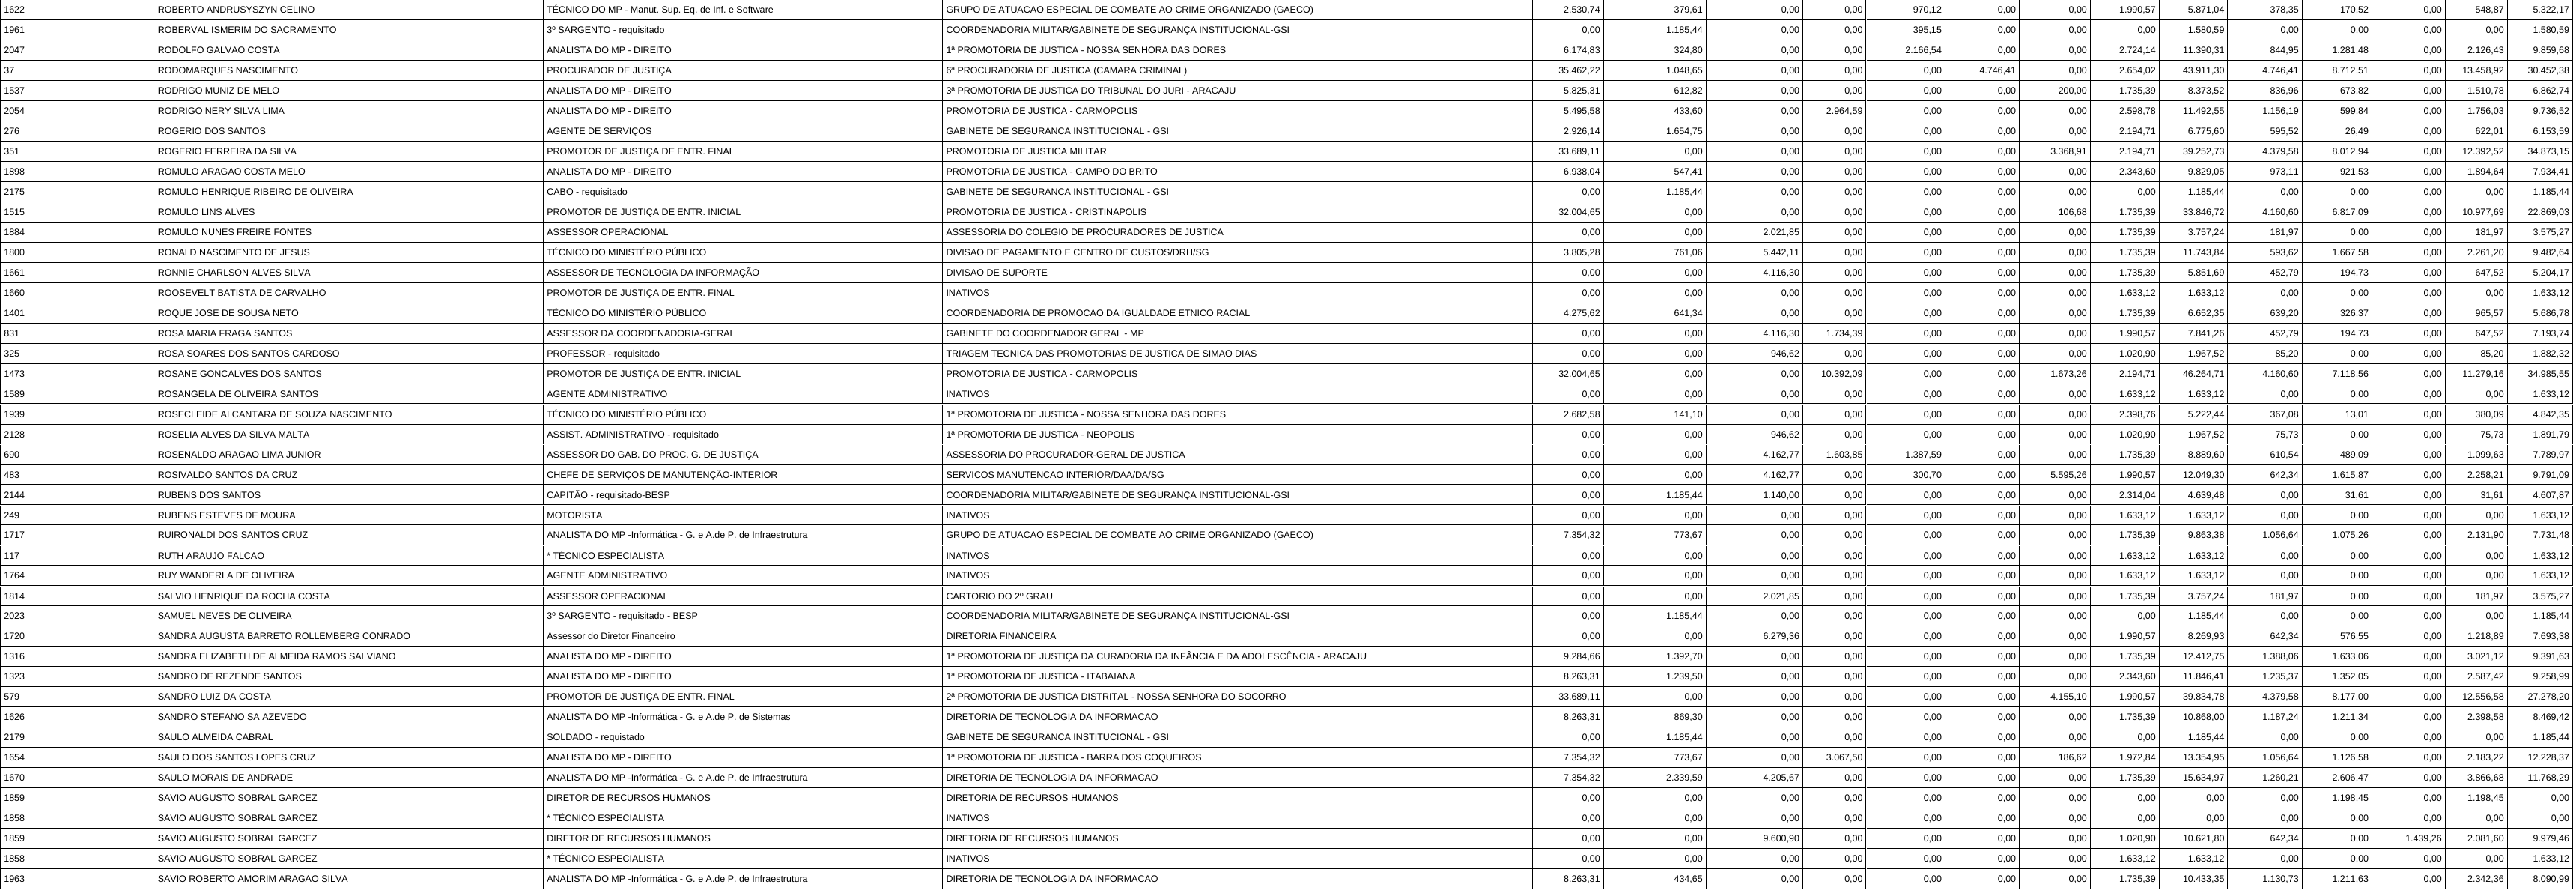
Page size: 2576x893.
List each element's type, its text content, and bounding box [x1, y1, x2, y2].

table_cell 32.004,65 [1533, 202, 1603, 222]
table_cell 9.859,68 [2508, 40, 2572, 60]
table_cell 0,00 [2372, 647, 2445, 666]
table_cell 0,00 [2303, 344, 2372, 363]
table_cell 0,00 [2020, 587, 2090, 605]
table_cell 0,00 [1533, 727, 1603, 747]
table_cell 2.339,59 [1604, 768, 1706, 787]
table_cell 0,00 [1867, 384, 1945, 403]
table_cell 0,00 [1533, 425, 1603, 444]
table_cell 35.462,22 [1533, 61, 1603, 80]
table_cell 9.791,09 [2508, 465, 2572, 484]
table_cell 579 [1, 687, 154, 706]
table_cell 0,00 [2228, 384, 2302, 403]
table_cell 0,00 [2372, 687, 2445, 706]
table_cell 0,00 [1945, 808, 2019, 828]
table_header 1.990,57 [2091, 0, 2159, 19]
table_header 548,87 [2446, 0, 2507, 19]
table_cell 0,00 [1533, 546, 1603, 565]
table_cell 0,00 [2020, 405, 2090, 424]
table_cell 37 [1, 61, 154, 80]
table_cell 1.392,70 [1604, 647, 1706, 666]
table_cell 0,00 [1604, 344, 1706, 363]
table_cell 0,00 [1945, 81, 2019, 100]
table_cell 647,52 [2446, 263, 2507, 282]
table_cell 2179 [1, 727, 154, 747]
table_cell 0,00 [2372, 525, 2445, 545]
table_cell 0,00 [1867, 849, 1945, 868]
table_cell CHEFE DE SERVIÇOS DE MANUTENÇÃO-INTERIOR [544, 465, 942, 484]
table_cell 0,00 [1533, 344, 1603, 363]
table_cell 1.735,39 [2091, 587, 2159, 605]
table_cell DIRETORIA FINANCEIRA [943, 626, 1532, 646]
table_cell ANALISTA DO MP - DIREITO [544, 40, 942, 60]
table_cell 5.825,31 [1533, 81, 1603, 100]
table_cell COORDENADORIA DE PROMOCAO DA IGUALDADE ETNICO RACIAL [943, 303, 1532, 323]
table_cell 0,00 [2508, 808, 2572, 828]
table_cell 0,00 [1604, 506, 1706, 524]
table_cell 2128 [1, 425, 154, 444]
table_cell 647,52 [2446, 324, 2507, 343]
table_cell 0,00 [1707, 364, 1802, 384]
table_cell 0,00 [2020, 303, 2090, 323]
table_cell RODRIGO MUNIZ DE MELO [154, 81, 543, 100]
table_cell 0,00 [1945, 647, 2019, 666]
table_cell 1.198,45 [2446, 788, 2507, 808]
table_cell 1.633,12 [2091, 283, 2159, 303]
table_cell 0,00 [1867, 829, 1945, 848]
table_cell 1.735,39 [2091, 525, 2159, 545]
table_cell 0,00 [1533, 485, 1603, 504]
table_cell SERVICOS MANUTENCAO INTERIOR/DAA/DA/SG [943, 465, 1532, 484]
table_cell 1.882,32 [2508, 344, 2572, 363]
table_cell 0,00 [2372, 405, 2445, 424]
table_cell 0,00 [1867, 162, 1945, 181]
table_cell 673,82 [2303, 81, 2372, 100]
table_cell 1.056,64 [2228, 748, 2302, 767]
table_cell INATIVOS [943, 506, 1532, 524]
table_cell 1.260,21 [2228, 768, 2302, 787]
table_cell 0,00 [1867, 707, 1945, 727]
table_cell 1ª PROMOTORIA DE JUSTICA - NOSSA SENHORA DAS DORES [943, 40, 1532, 60]
table_cell 1.239,50 [1604, 667, 1706, 686]
table_cell 0,00 [2372, 425, 2445, 444]
table_cell 0,00 [2020, 647, 2090, 666]
table_cell 3.757,24 [2160, 223, 2227, 242]
table_cell 39.834,78 [2160, 687, 2227, 706]
table_cell 5.595,26 [2020, 465, 2090, 484]
table_cell ANALISTA DO MP -Informática - G. e A.de P. de Sistemas [544, 707, 942, 727]
table_cell 0,00 [1945, 445, 2019, 464]
table_cell 0,00 [2372, 465, 2445, 484]
table_cell DIRETOR DE RECURSOS HUMANOS [544, 788, 942, 808]
table_cell 0,00 [2020, 667, 2090, 686]
table_cell 0,00 [1945, 142, 2019, 161]
table_cell 0,00 [1707, 506, 1802, 524]
table_cell 0,00 [2508, 788, 2572, 808]
table_cell 2023 [1, 606, 154, 626]
table_cell 0,00 [2228, 727, 2302, 747]
table_cell 0,00 [1803, 566, 1865, 585]
table_cell 642,34 [2228, 465, 2302, 484]
table_cell 1.156,19 [2228, 101, 2302, 121]
table_cell 921,53 [2303, 162, 2372, 181]
table_cell 1.633,12 [2160, 546, 2227, 565]
table_cell 0,00 [2372, 121, 2445, 141]
table_cell 8.889,60 [2160, 445, 2227, 464]
table_cell 0,00 [2372, 546, 2445, 565]
table_cell 9.863,38 [2160, 525, 2227, 545]
table_cell 0,00 [1604, 364, 1706, 384]
table_cell 0,00 [1945, 525, 2019, 545]
table_cell 0,00 [2303, 606, 2372, 626]
table_cell 1963 [1, 869, 154, 889]
table_cell 1.048,65 [1604, 61, 1706, 80]
table_cell 0,00 [1945, 546, 2019, 565]
table_cell 0,00 [2020, 808, 2090, 828]
table_cell 9.391,63 [2508, 647, 2572, 666]
table_cell 0,00 [1803, 182, 1865, 202]
table_cell 0,00 [1604, 263, 1706, 282]
table_cell 965,57 [2446, 303, 2507, 323]
table_cell 0,00 [1867, 606, 1945, 626]
table_cell 1.185,44 [2160, 606, 2227, 626]
table_cell 1.185,44 [2508, 727, 2572, 747]
table_cell * TÉCNICO ESPECIALISTA [544, 808, 942, 828]
table_cell 489,09 [2303, 445, 2372, 464]
table_cell 9.736,52 [2508, 101, 2572, 121]
table_cell 0,00 [1707, 81, 1802, 100]
table_cell 0,00 [2020, 829, 2090, 848]
table_cell 2047 [1, 40, 154, 60]
table_cell 0,00 [1945, 768, 2019, 787]
table_cell 1.185,44 [2160, 727, 2227, 747]
table_cell 0,00 [2020, 626, 2090, 646]
table_cell 0,00 [2372, 364, 2445, 384]
table_cell 0,00 [1945, 40, 2019, 60]
table_header 0,00 [1803, 0, 1865, 19]
table_cell 1.510,78 [2446, 81, 2507, 100]
table_cell 1.198,45 [2303, 788, 2372, 808]
table_cell 0,00 [2372, 324, 2445, 343]
table_cell 0,00 [1803, 465, 1865, 484]
table_cell 2.964,59 [1803, 101, 1865, 121]
table_cell ANALISTA DO MP - DIREITO [544, 81, 942, 100]
table_cell 0,00 [2091, 182, 2159, 202]
table_cell 0,00 [1945, 162, 2019, 181]
table_cell 1.603,85 [1803, 445, 1865, 464]
table_cell 844,95 [2228, 40, 2302, 60]
table_cell 34.873,15 [2508, 142, 2572, 161]
table_cell 0,00 [1803, 606, 1865, 626]
table_cell 3.575,27 [2508, 587, 2572, 605]
table_cell 0,00 [2020, 546, 2090, 565]
table_cell 1.099,63 [2446, 445, 2507, 464]
table_header 170,52 [2303, 0, 2372, 19]
table_cell 30.452,38 [2508, 61, 2572, 80]
table_cell SANDRO LUIZ DA COSTA [154, 687, 543, 706]
table_cell PROMOTOR DE JUSTIÇA DE ENTR. FINAL [544, 687, 942, 706]
table_cell 0,00 [1867, 121, 1945, 141]
table_cell 0,00 [1867, 647, 1945, 666]
table_cell 3.067,50 [1803, 748, 1865, 767]
table_cell 0,00 [2020, 121, 2090, 141]
table_cell 1.633,12 [2091, 546, 2159, 565]
table_cell 639,20 [2228, 303, 2302, 323]
table_cell AGENTE DE SERVIÇOS [544, 121, 942, 141]
table_cell 0,00 [2372, 223, 2445, 242]
table_cell 0,00 [2020, 707, 2090, 727]
table_cell 1.020,90 [2091, 425, 2159, 444]
table_cell 0,00 [2446, 849, 2507, 868]
table_cell 181,97 [2228, 587, 2302, 605]
table_cell 33.846,72 [2160, 202, 2227, 222]
table_cell 3.368,91 [2020, 142, 2090, 161]
table_cell 0,00 [1945, 829, 2019, 848]
table_cell CARTORIO DO 2º GRAU [943, 587, 1532, 605]
table_cell 0,00 [2372, 626, 2445, 646]
table_cell 0,00 [1707, 546, 1802, 565]
table_cell 0,00 [1533, 223, 1603, 242]
table_cell 2.343,60 [2091, 162, 2159, 181]
table_cell GABINETE DE SEGURANCA INSTITUCIONAL - GSI [943, 121, 1532, 141]
table_cell 0,00 [2303, 223, 2372, 242]
table_cell 10.977,69 [2446, 202, 2507, 222]
table_cell CABO - requisitado [544, 182, 942, 202]
table_cell 0,00 [1533, 506, 1603, 524]
table_cell 0,00 [2020, 101, 2090, 121]
table_cell 0,00 [2372, 445, 2445, 464]
table_cell 0,00 [2020, 606, 2090, 626]
table_cell 6.279,36 [1707, 626, 1802, 646]
table_cell 0,00 [1803, 869, 1865, 889]
table_cell 0,00 [2020, 324, 2090, 343]
table_cell 1.075,26 [2303, 525, 2372, 545]
table_cell INATIVOS [943, 283, 1532, 303]
table_cell 1.633,06 [2303, 647, 2372, 666]
table_cell 2.183,22 [2446, 748, 2507, 767]
table_cell 452,79 [2228, 324, 2302, 343]
table_cell 1.673,26 [2020, 364, 2090, 384]
table_cell 0,00 [2228, 566, 2302, 585]
table_cell ROMULO LINS ALVES [154, 202, 543, 222]
table_cell 0,00 [1604, 283, 1706, 303]
table_cell PROMOTORIA DE JUSTICA - CAMPO DO BRITO [943, 162, 1532, 181]
table_cell 0,00 [1945, 626, 2019, 646]
table_cell 4.275,62 [1533, 303, 1603, 323]
table_cell SAULO DOS SANTOS LOPES CRUZ [154, 748, 543, 767]
table_cell 0,00 [2228, 546, 2302, 565]
table_cell 0,00 [2372, 707, 2445, 727]
table_cell 3.805,28 [1533, 243, 1603, 262]
table_cell 15.634,97 [2160, 768, 2227, 787]
table_cell 1.185,44 [2160, 182, 2227, 202]
table_cell 325 [1, 344, 154, 363]
table_cell RUBENS DOS SANTOS [154, 485, 543, 504]
table_cell 5.442,11 [1707, 243, 1802, 262]
table_cell 0,00 [1945, 566, 2019, 585]
table_cell 1.735,39 [2091, 202, 2159, 222]
table_cell 0,00 [1945, 788, 2019, 808]
table_cell 2.194,71 [2091, 121, 2159, 141]
table_cell 2175 [1, 182, 154, 202]
table_cell 0,00 [1604, 788, 1706, 808]
table_cell 1ª PROMOTORIA DE JUSTICA - ITABAIANA [943, 667, 1532, 686]
table_cell 836,96 [2228, 81, 2302, 100]
table_cell 0,00 [2020, 445, 2090, 464]
table_cell ASSESSOR OPERACIONAL [544, 587, 942, 605]
table_cell ANALISTA DO MP -Informática - G. e A.de P. de Infraestrutura [544, 525, 942, 545]
table_cell 1.990,57 [2091, 687, 2159, 706]
table_cell 0,00 [1945, 606, 2019, 626]
table_cell 0,00 [1867, 405, 1945, 424]
table_cell 2144 [1, 485, 154, 504]
table_cell 12.392,52 [2446, 142, 2507, 161]
table_cell 773,67 [1604, 748, 1706, 767]
table_cell 6.174,83 [1533, 40, 1603, 60]
table_cell 0,00 [1867, 303, 1945, 323]
table_cell SAULO MORAIS DE ANDRADE [154, 768, 543, 787]
table_cell 2ª PROMOTORIA DE JUSTICA DISTRITAL - NOSSA SENHORA DO SOCORRO [943, 687, 1532, 706]
table_cell 0,00 [2091, 788, 2159, 808]
table_cell 1.735,39 [2091, 647, 2159, 666]
table_cell 200,00 [2020, 81, 2090, 100]
table_cell ROSIVALDO SANTOS DA CRUZ [154, 465, 543, 484]
table_cell 276 [1, 121, 154, 141]
table_cell 1.633,12 [2091, 849, 2159, 868]
table_cell 0,00 [1533, 849, 1603, 868]
table_header TÉCNICO DO MP - Manut. Sup. Eq. de Inf. e Software [544, 0, 942, 19]
table_cell 0,00 [1803, 61, 1865, 80]
table_cell 0,00 [1803, 626, 1865, 646]
table_cell 194,73 [2303, 263, 2372, 282]
table_cell 690 [1, 445, 154, 464]
table_header 970,12 [1867, 0, 1945, 19]
table_cell 761,06 [1604, 243, 1706, 262]
table_cell 0,00 [1945, 465, 2019, 484]
table_cell 1.387,59 [1867, 445, 1945, 464]
table_cell 0,00 [1533, 788, 1603, 808]
table_cell 6ª PROCURADORIA DE JUSTICA (CAMARA CRIMINAL) [943, 61, 1532, 80]
table_cell RUIRONALDI DOS SANTOS CRUZ [154, 525, 543, 545]
table_cell RODOMARQUES NASCIMENTO [154, 61, 543, 80]
table_cell 8.263,31 [1533, 667, 1603, 686]
table_cell 0,00 [2228, 788, 2302, 808]
table_cell TÉCNICO DO MINISTÉRIO PÚBLICO [544, 405, 942, 424]
table_cell 0,00 [2372, 667, 2445, 686]
table_cell 0,00 [2303, 849, 2372, 868]
table_cell 1537 [1, 81, 154, 100]
table_cell 0,00 [2020, 768, 2090, 787]
table_cell 642,34 [2228, 829, 2302, 848]
table_cell 642,34 [2228, 626, 2302, 646]
table_cell 7.731,48 [2508, 525, 2572, 545]
table_cell 8.090,99 [2508, 869, 2572, 889]
table_cell 1720 [1, 626, 154, 646]
table_cell 1858 [1, 808, 154, 828]
table_cell 1.185,44 [2508, 182, 2572, 202]
table_cell 0,00 [2020, 20, 2090, 40]
table_cell 1.990,57 [2091, 465, 2159, 484]
table_cell 0,00 [2372, 869, 2445, 889]
table_cell 0,00 [2446, 384, 2507, 403]
table_cell RONALD NASCIMENTO DE JESUS [154, 243, 543, 262]
table_cell 0,00 [1803, 687, 1865, 706]
table_cell ASSESSOR DO GAB. DO PROC. G. DE JUSTIÇA [544, 445, 942, 464]
table_cell 1.967,52 [2160, 425, 2227, 444]
table_cell AGENTE ADMINISTRATIVO [544, 384, 942, 403]
table_cell PROMOTOR DE JUSTIÇA DE ENTR. INICIAL [544, 364, 942, 384]
table_cell 0,00 [2372, 81, 2445, 100]
table_cell 5.222,44 [2160, 405, 2227, 424]
table_cell 11.743,84 [2160, 243, 2227, 262]
table_cell 1859 [1, 829, 154, 848]
table_cell 610,54 [2228, 445, 2302, 464]
table_cell 0,00 [1803, 20, 1865, 40]
table_cell TÉCNICO DO MINISTÉRIO PÚBLICO [544, 243, 942, 262]
table_cell DIVISAO DE SUPORTE [943, 263, 1532, 282]
table_cell 6.938,04 [1533, 162, 1603, 181]
table_cell 0,00 [2020, 162, 2090, 181]
table_cell 11.390,31 [2160, 40, 2227, 60]
table_cell SAMUEL NEVES DE OLIVEIRA [154, 606, 543, 626]
table_cell 0,00 [2020, 525, 2090, 545]
table_cell 1.281,48 [2303, 40, 2372, 60]
table_cell PROMOTOR DE JUSTIÇA DE ENTR. INICIAL [544, 202, 942, 222]
table_cell 0,00 [2228, 283, 2302, 303]
table_cell 0,00 [1867, 727, 1945, 747]
table_cell 351 [1, 142, 154, 161]
table_cell RODRIGO NERY SILVA LIMA [154, 101, 543, 121]
table_cell 13.458,92 [2446, 61, 2507, 80]
table_cell ASSIST. ADMINISTRATIVO - requisitado [544, 425, 942, 444]
table_cell 0,00 [1945, 202, 2019, 222]
table_cell 0,00 [1707, 303, 1802, 323]
table_cell SAVIO AUGUSTO SOBRAL GARCEZ [154, 849, 543, 868]
table_cell SAULO ALMEIDA CABRAL [154, 727, 543, 747]
table_cell 0,00 [1707, 727, 1802, 747]
table_header 378,35 [2228, 0, 2302, 19]
table_cell 1626 [1, 707, 154, 727]
table_cell 11.768,29 [2508, 768, 2572, 787]
table_cell 1.735,39 [2091, 445, 2159, 464]
table_cell 0,00 [1945, 303, 2019, 323]
table_cell SALVIO HENRIQUE DA ROCHA COSTA [154, 587, 543, 605]
table_cell 6.652,35 [2160, 303, 2227, 323]
table_cell 1764 [1, 566, 154, 585]
table_cell 0,00 [2303, 182, 2372, 202]
table_cell 1.633,12 [2160, 384, 2227, 403]
table_cell INATIVOS [943, 566, 1532, 585]
table_cell 0,00 [2020, 243, 2090, 262]
table_header 0,00 [2020, 0, 2090, 19]
table_cell 1.126,58 [2303, 748, 2372, 767]
table_cell 0,00 [1945, 506, 2019, 524]
table_cell 0,00 [1867, 263, 1945, 282]
table_cell AGENTE ADMINISTRATIVO [544, 566, 942, 585]
table_cell 0,00 [2020, 506, 2090, 524]
table_cell ANALISTA DO MP - DIREITO [544, 101, 942, 121]
table_cell 0,00 [1604, 626, 1706, 646]
table_cell 0,00 [1604, 808, 1706, 828]
table_cell 9.600,90 [1707, 829, 1802, 848]
table_cell 1.633,12 [2508, 849, 2572, 868]
table_cell * TÉCNICO ESPECIALISTA [544, 849, 942, 868]
table_cell 6.775,60 [2160, 121, 2227, 141]
table_cell 0,00 [1707, 788, 1802, 808]
table_cell 1.633,12 [2508, 546, 2572, 565]
table_cell 869,30 [1604, 707, 1706, 727]
table_cell 6.817,09 [2303, 202, 2372, 222]
table_cell 0,00 [1604, 324, 1706, 343]
table_cell * TÉCNICO ESPECIALISTA [544, 546, 942, 565]
table_cell 0,00 [1604, 687, 1706, 706]
table_cell 0,00 [2228, 506, 2302, 524]
table_cell 1.352,05 [2303, 667, 2372, 686]
table_cell 547,41 [1604, 162, 1706, 181]
table_cell 0,00 [1803, 243, 1865, 262]
table_cell 0,00 [1803, 344, 1865, 363]
table_cell 0,00 [2020, 869, 2090, 889]
table_cell 10.621,80 [2160, 829, 2227, 848]
table_cell ROSELIA ALVES DA SILVA MALTA [154, 425, 543, 444]
table_cell 622,01 [2446, 121, 2507, 141]
table_cell 0,00 [1867, 506, 1945, 524]
table_cell 0,00 [1707, 687, 1802, 706]
table_cell 1.735,39 [2091, 223, 2159, 242]
table_cell 7.354,32 [1533, 748, 1603, 767]
table_cell 0,00 [1533, 324, 1603, 343]
table_cell 3.575,27 [2508, 223, 2572, 242]
table_cell 0,00 [2372, 263, 2445, 282]
table_cell 1.967,52 [2160, 344, 2227, 363]
table_cell 0,00 [2446, 182, 2507, 202]
table_cell 0,00 [1604, 566, 1706, 585]
table_cell 0,00 [1533, 465, 1603, 484]
table_cell 0,00 [2303, 283, 2372, 303]
table_cell 0,00 [1803, 425, 1865, 444]
table_cell 0,00 [1803, 707, 1865, 727]
table_cell SAVIO ROBERTO AMORIM ARAGAO SILVA [154, 869, 543, 889]
table_cell 0,00 [1945, 223, 2019, 242]
table_cell 0,00 [2228, 606, 2302, 626]
table_cell 599,84 [2303, 101, 2372, 121]
table_cell 1.235,37 [2228, 667, 2302, 686]
table_cell 106,68 [2020, 202, 2090, 222]
table_cell 2.342,36 [2446, 869, 2507, 889]
table_cell 75,73 [2446, 425, 2507, 444]
table_cell 0,00 [1707, 606, 1802, 626]
table_cell 0,00 [1533, 384, 1603, 403]
table_cell 8.177,00 [2303, 687, 2372, 706]
table_cell 2.654,02 [2091, 61, 2159, 80]
table_cell ANALISTA DO MP - DIREITO [544, 748, 942, 767]
table_cell 0,00 [1533, 263, 1603, 282]
table_cell 11.492,55 [2160, 101, 2227, 121]
table_cell PROFESSOR - requisitado [544, 344, 942, 363]
table_cell 0,00 [1604, 384, 1706, 403]
table_cell 31,61 [2446, 485, 2507, 504]
table_cell SANDRO STEFANO SA AZEVEDO [154, 707, 543, 727]
table_cell 1.388,06 [2228, 647, 2302, 666]
table_cell 0,00 [1707, 849, 1802, 868]
table_cell 1.633,12 [2091, 566, 2159, 585]
table_cell ANALISTA DO MP -Informática - G. e A.de P. de Infraestrutura [544, 869, 942, 889]
table_cell PROMOTORIA DE JUSTICA MILITAR [943, 142, 1532, 161]
table_cell 0,00 [2020, 384, 2090, 403]
table_cell 186,62 [2020, 748, 2090, 767]
table_cell 1.990,57 [2091, 626, 2159, 646]
table_cell 4.639,48 [2160, 485, 2227, 504]
table_cell 0,00 [1604, 829, 1706, 848]
table_cell 8.269,93 [2160, 626, 2227, 646]
table_cell 0,00 [2020, 485, 2090, 504]
table_cell 0,00 [1867, 808, 1945, 828]
table_cell 0,00 [1867, 283, 1945, 303]
table_cell 0,00 [2372, 768, 2445, 787]
table_cell SANDRA AUGUSTA BARRETO ROLLEMBERG CONRADO [154, 626, 543, 646]
table_cell 181,97 [2446, 223, 2507, 242]
table_header 0,00 [2372, 0, 2445, 19]
table_header GRUPO DE ATUACAO ESPECIAL DE COMBATE AO CRIME ORGANIZADO (GAECO) [943, 0, 1532, 19]
table_cell 9.284,66 [1533, 647, 1603, 666]
table_cell 0,00 [1604, 849, 1706, 868]
table_cell SAVIO AUGUSTO SOBRAL GARCEZ [154, 808, 543, 828]
table_cell 483 [1, 465, 154, 484]
table_cell 0,00 [2228, 849, 2302, 868]
table_cell 0,00 [2372, 303, 2445, 323]
table_cell 0,00 [2020, 727, 2090, 747]
table_cell 0,00 [1604, 546, 1706, 565]
table_cell INATIVOS [943, 849, 1532, 868]
table_cell 0,00 [1604, 445, 1706, 464]
table_cell 1.187,24 [2228, 707, 2302, 727]
table_cell 1.735,39 [2091, 768, 2159, 787]
table_cell RUBENS ESTEVES DE MOURA [154, 506, 543, 524]
table_cell 2.682,58 [1533, 405, 1603, 424]
table_cell 7.789,97 [2508, 445, 2572, 464]
table_cell 0,00 [1707, 162, 1802, 181]
table_cell 0,00 [2372, 606, 2445, 626]
table_cell 0,00 [1803, 283, 1865, 303]
table_cell 4.607,87 [2508, 485, 2572, 504]
table_cell 0,00 [1867, 748, 1945, 767]
table_cell 0,00 [1945, 727, 2019, 747]
table_cell 0,00 [1533, 566, 1603, 585]
table_cell 0,00 [1707, 748, 1802, 767]
table_cell 0,00 [2303, 20, 2372, 40]
table_cell ASSESSORIA DO PROCURADOR-GERAL DE JUSTICA [943, 445, 1532, 464]
table_cell ROSA MARIA FRAGA SANTOS [154, 324, 543, 343]
table_cell 0,00 [2446, 506, 2507, 524]
table_cell 0,00 [1945, 324, 2019, 343]
table_cell 0,00 [1707, 20, 1802, 40]
table_cell 1.211,63 [2303, 869, 2372, 889]
table_cell 1.891,79 [2508, 425, 2572, 444]
table_header ROBERTO ANDRUSYSZYN CELINO [154, 0, 543, 19]
table_cell 4.379,58 [2228, 142, 2302, 161]
table_cell INATIVOS [943, 546, 1532, 565]
table_cell 2.587,42 [2446, 667, 2507, 686]
table_cell PROMOTORIA DE JUSTICA - CRISTINAPOLIS [943, 202, 1532, 222]
table_cell 5.686,78 [2508, 303, 2572, 323]
table_cell ROSANE GONCALVES DOS SANTOS [154, 364, 543, 384]
table_cell 0,00 [2372, 162, 2445, 181]
table_cell 1.633,12 [2508, 506, 2572, 524]
table_cell 27.278,20 [2508, 687, 2572, 706]
table_cell 0,00 [2446, 283, 2507, 303]
table_cell 1.218,89 [2446, 626, 2507, 646]
table_cell 9.979,46 [2508, 829, 2572, 848]
table_cell 1.735,39 [2091, 869, 2159, 889]
table_cell 0,00 [1803, 303, 1865, 323]
table_cell SAVIO AUGUSTO SOBRAL GARCEZ [154, 788, 543, 808]
table_cell 0,00 [2372, 40, 2445, 60]
table_cell 0,00 [1945, 101, 2019, 121]
table_cell 0,00 [1867, 142, 1945, 161]
table_cell 181,97 [2228, 223, 2302, 242]
table_cell 4.746,41 [1945, 61, 2019, 80]
table_cell 0,00 [2303, 425, 2372, 444]
table_cell 117 [1, 546, 154, 565]
table_cell 0,00 [2372, 506, 2445, 524]
table_cell 1859 [1, 788, 154, 808]
table_cell 2.398,76 [2091, 405, 2159, 424]
table_cell 0,00 [1867, 485, 1945, 504]
table_cell 1.185,44 [1604, 182, 1706, 202]
table_cell 0,00 [1803, 829, 1865, 848]
table_cell 2.021,85 [1707, 223, 1802, 242]
table_cell 0,00 [1533, 606, 1603, 626]
table_cell 0,00 [1867, 525, 1945, 545]
table_cell 0,00 [2372, 748, 2445, 767]
table_cell 1.615,87 [2303, 465, 2372, 484]
table_cell 0,00 [2020, 566, 2090, 585]
table_header 5.322,17 [2508, 0, 2572, 19]
table_cell 2.126,43 [2446, 40, 2507, 60]
table_cell 0,00 [1707, 667, 1802, 686]
table_cell 0,00 [2020, 344, 2090, 363]
table_cell 1.633,12 [2508, 283, 2572, 303]
table_cell 0,00 [1707, 405, 1802, 424]
table_cell 0,00 [1707, 40, 1802, 60]
table_cell MOTORISTA [544, 506, 942, 524]
table_cell 1898 [1, 162, 154, 181]
table_cell 2.131,90 [2446, 525, 2507, 545]
table_cell 0,00 [1604, 587, 1706, 605]
table_cell 0,00 [1803, 506, 1865, 524]
table_cell 4.116,30 [1707, 324, 1802, 343]
table_cell 0,00 [2372, 182, 2445, 202]
table_cell 0,00 [2372, 849, 2445, 868]
table_cell 22.869,03 [2508, 202, 2572, 222]
table_cell ROSENALDO ARAGAO LIMA JUNIOR [154, 445, 543, 464]
table_cell 641,34 [1604, 303, 1706, 323]
table_cell 326,37 [2303, 303, 2372, 323]
table_cell 1.735,39 [2091, 243, 2159, 262]
table_cell 26,49 [2303, 121, 2372, 141]
table_cell DIRETORIA DE TECNOLOGIA DA INFORMACAO [943, 768, 1532, 787]
table_cell 1.633,12 [2160, 506, 2227, 524]
table_cell 2.258,21 [2446, 465, 2507, 484]
table_cell 1884 [1, 223, 154, 242]
table_cell 0,00 [1707, 566, 1802, 585]
table_cell 0,00 [1803, 162, 1865, 181]
table_cell 0,00 [1867, 566, 1945, 585]
table_cell 0,00 [1604, 142, 1706, 161]
table_cell 43.911,30 [2160, 61, 2227, 80]
table_cell 0,00 [1867, 667, 1945, 686]
table_cell ROSANGELA DE OLIVEIRA SANTOS [154, 384, 543, 403]
table_header 2.530,74 [1533, 0, 1603, 19]
table_cell 0,00 [1867, 869, 1945, 889]
table_cell 1.735,39 [2091, 707, 2159, 727]
table_cell DIRETORIA DE RECURSOS HUMANOS [943, 829, 1532, 848]
table_cell 0,00 [2372, 566, 2445, 585]
table_cell 0,00 [1867, 243, 1945, 262]
table_cell ROOSEVELT BATISTA DE CARVALHO [154, 283, 543, 303]
table_cell 0,00 [1803, 223, 1865, 242]
table_cell 1ª PROMOTORIA DE JUSTICA - NEOPOLIS [943, 425, 1532, 444]
table_cell 0,00 [1945, 405, 2019, 424]
table_cell 1961 [1, 20, 154, 40]
table_cell 1654 [1, 748, 154, 767]
table_cell 0,00 [1867, 425, 1945, 444]
table_cell 1323 [1, 667, 154, 686]
table_cell 1.056,64 [2228, 525, 2302, 545]
table_cell 0,00 [1803, 81, 1865, 100]
table_cell 85,20 [2446, 344, 2507, 363]
table_cell 10.392,09 [1803, 364, 1865, 384]
table_cell 39.252,73 [2160, 142, 2227, 161]
table_cell 0,00 [2303, 384, 2372, 403]
table_cell 0,00 [1533, 626, 1603, 646]
table_cell INATIVOS [943, 384, 1532, 403]
table_cell ROSA SOARES DOS SANTOS CARDOSO [154, 344, 543, 363]
table_cell 0,00 [2228, 20, 2302, 40]
table_cell 194,73 [2303, 324, 2372, 343]
table_cell 0,00 [1945, 707, 2019, 727]
table_cell 1.990,57 [2091, 324, 2159, 343]
table_cell 1.735,39 [2091, 263, 2159, 282]
table_cell 1.972,84 [2091, 748, 2159, 767]
table_cell 773,67 [1604, 525, 1706, 545]
table_cell ROMULO ARAGAO COSTA MELO [154, 162, 543, 181]
table_cell 2.081,60 [2446, 829, 2507, 848]
table_cell 0,00 [1707, 525, 1802, 545]
table_cell 10.433,35 [2160, 869, 2227, 889]
table_cell PROCURADOR DE JUSTIÇA [544, 61, 942, 80]
table_cell 0,00 [1803, 667, 1865, 686]
table_cell GABINETE DE SEGURANCA INSTITUCIONAL - GSI [943, 182, 1532, 202]
table_cell 1939 [1, 405, 154, 424]
table_cell 0,00 [2372, 243, 2445, 262]
table_cell 11.279,16 [2446, 364, 2507, 384]
table_cell 2.194,71 [2091, 142, 2159, 161]
table_cell 3.866,68 [2446, 768, 2507, 787]
table_cell 0,00 [2303, 506, 2372, 524]
table_cell 4.155,10 [2020, 687, 2090, 706]
table_cell 249 [1, 506, 154, 524]
table_cell 0,00 [2020, 263, 2090, 282]
table_cell 0,00 [2372, 20, 2445, 40]
table_cell 0,00 [1945, 243, 2019, 262]
table_cell 13,01 [2303, 405, 2372, 424]
table_cell 0,00 [1707, 142, 1802, 161]
table_cell 75,73 [2228, 425, 2302, 444]
table_cell 395,15 [1867, 20, 1945, 40]
table_cell 1473 [1, 364, 154, 384]
table_cell 433,60 [1604, 101, 1706, 121]
table_cell 0,00 [1945, 485, 2019, 504]
table_cell 0,00 [2372, 344, 2445, 363]
table_cell 3º SARGENTO - requisitado - BESP [544, 606, 942, 626]
table_cell 0,00 [1533, 182, 1603, 202]
table_cell 0,00 [1707, 283, 1802, 303]
table_cell 0,00 [2446, 606, 2507, 626]
table_cell TRIAGEM TECNICA DAS PROMOTORIAS DE JUSTICA DE SIMAO DIAS [943, 344, 1532, 363]
table_header 1622 [1, 0, 154, 19]
table_cell 1ª PROMOTORIA DE JUSTICA - BARRA DOS COQUEIROS [943, 748, 1532, 767]
table_cell 0,00 [1604, 223, 1706, 242]
table_header 0,00 [1945, 0, 2019, 19]
table_cell 0,00 [1604, 202, 1706, 222]
table_cell 4.162,77 [1707, 465, 1802, 484]
table_cell 4.379,58 [2228, 687, 2302, 706]
table_cell 0,00 [1803, 142, 1865, 161]
table_cell 2.926,14 [1533, 121, 1603, 141]
table_cell 0,00 [2020, 40, 2090, 60]
table_cell 0,00 [2091, 20, 2159, 40]
table_cell DIRETOR DE RECURSOS HUMANOS [544, 829, 942, 848]
table_cell 11.846,41 [2160, 667, 2227, 686]
table_cell 0,00 [2091, 808, 2159, 828]
table_cell 0,00 [2372, 283, 2445, 303]
table_cell 0,00 [1533, 829, 1603, 848]
table_cell GABINETE DO COORDENADOR GERAL - MP [943, 324, 1532, 343]
table_cell 1.439,26 [2372, 829, 2445, 848]
table_cell 10.868,00 [2160, 707, 2227, 727]
table_cell 12.228,37 [2508, 748, 2572, 767]
table_cell ROMULO HENRIQUE RIBEIRO DE OLIVEIRA [154, 182, 543, 202]
table_cell DIVISAO DE PAGAMENTO E CENTRO DE CUSTOS/DRH/SG [943, 243, 1532, 262]
table_cell 1ª PROMOTORIA DE JUSTIÇA DA CURADORIA DA INFÂNCIA E DA ADOLESCÊNCIA - ARACAJU [943, 647, 1532, 666]
table_cell 0,00 [1945, 687, 2019, 706]
table_cell 8.263,31 [1533, 869, 1603, 889]
table_cell SAVIO AUGUSTO SOBRAL GARCEZ [154, 829, 543, 848]
table_cell 9.829,05 [2160, 162, 2227, 181]
table_cell 1.140,00 [1707, 485, 1802, 504]
table_cell 0,00 [1945, 344, 2019, 363]
table_cell 1800 [1, 243, 154, 262]
table_cell 2.194,71 [2091, 364, 2159, 384]
table_cell PROMOTOR DE JUSTIÇA DE ENTR. FINAL [544, 142, 942, 161]
table_cell 2.261,20 [2446, 243, 2507, 262]
table_cell 0,00 [1803, 405, 1865, 424]
table_cell 0,00 [2020, 425, 2090, 444]
table_cell 0,00 [1803, 485, 1865, 504]
table_cell 2.166,54 [1867, 40, 1945, 60]
table_cell 946,62 [1707, 344, 1802, 363]
table_cell 0,00 [2372, 727, 2445, 747]
table_cell 0,00 [2228, 808, 2302, 828]
table_cell 4.116,30 [1707, 263, 1802, 282]
table_cell ASSESSOR DE TECNOLOGIA DA INFORMAÇÃO [544, 263, 942, 282]
table_cell 973,11 [2228, 162, 2302, 181]
table_cell 1.185,44 [1604, 20, 1706, 40]
table_cell 5.204,17 [2508, 263, 2572, 282]
table_cell RUTH ARAUJO FALCAO [154, 546, 543, 565]
table_cell 0,00 [2091, 606, 2159, 626]
table_cell 1.734,39 [1803, 324, 1865, 343]
table_header 5.871,04 [2160, 0, 2227, 19]
table_cell 1858 [1, 849, 154, 868]
table_cell 576,55 [2303, 626, 2372, 646]
table_cell 2054 [1, 101, 154, 121]
table_cell 0,00 [1803, 587, 1865, 605]
table_cell 0,00 [2303, 566, 2372, 585]
table_cell 12.412,75 [2160, 647, 2227, 666]
table_cell 0,00 [1533, 283, 1603, 303]
table_cell 1.020,90 [2091, 344, 2159, 363]
table_cell 9.258,99 [2508, 667, 2572, 686]
table_cell 3º SARGENTO - requisitado [544, 20, 942, 40]
table_cell 0,00 [1867, 587, 1945, 605]
table_cell 1.633,12 [2091, 384, 2159, 403]
table_cell 0,00 [1803, 727, 1865, 747]
table_cell ROSECLEIDE ALCANTARA DE SOUZA NASCIMENTO [154, 405, 543, 424]
table_cell 1.185,44 [1604, 485, 1706, 504]
table_cell 0,00 [1867, 546, 1945, 565]
table_cell SANDRA ELIZABETH DE ALMEIDA RAMOS SALVIANO [154, 647, 543, 666]
table_cell 1.633,12 [2160, 283, 2227, 303]
table_cell 0,00 [2372, 202, 2445, 222]
table_cell 0,00 [2446, 566, 2507, 585]
table_cell ROBERVAL ISMERIM DO SACRAMENTO [154, 20, 543, 40]
table_cell 0,00 [1945, 364, 2019, 384]
table_cell 0,00 [2303, 808, 2372, 828]
table_cell 4.842,35 [2508, 405, 2572, 424]
table_cell 9.482,64 [2508, 243, 2572, 262]
table_cell 1515 [1, 202, 154, 222]
table_cell 1.633,12 [2091, 506, 2159, 524]
table_cell 1.894,64 [2446, 162, 2507, 181]
table_cell 0,00 [1707, 182, 1802, 202]
table_cell 0,00 [1707, 61, 1802, 80]
table_cell 0,00 [1707, 202, 1802, 222]
table_cell 0,00 [1945, 182, 2019, 202]
table_cell 831 [1, 324, 154, 343]
table_cell 0,00 [1867, 344, 1945, 363]
table_cell 300,70 [1867, 465, 1945, 484]
table_cell 1.756,03 [2446, 101, 2507, 121]
table_cell 0,00 [1803, 808, 1865, 828]
table_cell ANALISTA DO MP - DIREITO [544, 162, 942, 181]
table_cell COORDENADORIA MILITAR/GABINETE DE SEGURANÇA INSTITUCIONAL-GSI [943, 606, 1532, 626]
table_cell 1ª PROMOTORIA DE JUSTICA - NOSSA SENHORA DAS DORES [943, 405, 1532, 424]
table_cell 0,00 [2020, 223, 2090, 242]
table_cell 380,09 [2446, 405, 2507, 424]
table_cell 0,00 [2446, 808, 2507, 828]
table_cell 0,00 [1533, 20, 1603, 40]
table_cell 0,00 [1707, 384, 1802, 403]
table_cell 0,00 [1867, 61, 1945, 80]
table_cell 1.580,59 [2508, 20, 2572, 40]
table_cell 0,00 [1867, 223, 1945, 242]
table_cell 141,10 [1604, 405, 1706, 424]
table_cell 0,00 [1707, 101, 1802, 121]
table_cell 0,00 [2020, 283, 2090, 303]
table_cell 7.118,56 [2303, 364, 2372, 384]
table_cell 0,00 [1707, 808, 1802, 828]
table_cell 0,00 [2372, 142, 2445, 161]
table_cell 324,80 [1604, 40, 1706, 60]
table_cell 0,00 [1803, 849, 1865, 868]
table_cell 6.153,59 [2508, 121, 2572, 141]
table_cell 595,52 [2228, 121, 2302, 141]
table_cell DIRETORIA DE TECNOLOGIA DA INFORMACAO [943, 707, 1532, 727]
table_cell 1.185,44 [1604, 727, 1706, 747]
table_cell PROMOTORIA DE JUSTICA - CARMOPOLIS [943, 364, 1532, 384]
table_cell 1.633,12 [2508, 566, 2572, 585]
table_cell 0,00 [1867, 324, 1945, 343]
table_cell ROMULO NUNES FREIRE FONTES [154, 223, 543, 242]
table_cell 2.606,47 [2303, 768, 2372, 787]
table_cell 3.021,12 [2446, 647, 2507, 666]
table_header 379,61 [1604, 0, 1706, 19]
table_cell 0,00 [1803, 121, 1865, 141]
table_cell 0,00 [1945, 667, 2019, 686]
table_cell 32.004,65 [1533, 364, 1603, 384]
table_cell 3.757,24 [2160, 587, 2227, 605]
table_cell 1.735,39 [2091, 81, 2159, 100]
table_cell 0,00 [1803, 525, 1865, 545]
table_cell 367,08 [2228, 405, 2302, 424]
table_cell 1589 [1, 384, 154, 403]
table_cell 0,00 [2372, 587, 2445, 605]
table_cell 2.724,14 [2091, 40, 2159, 60]
table_cell 1.633,12 [2160, 566, 2227, 585]
table_cell 2.598,78 [2091, 101, 2159, 121]
table_cell 0,00 [2160, 808, 2227, 828]
table_cell 181,97 [2446, 587, 2507, 605]
table_cell 1316 [1, 647, 154, 666]
table_cell 0,00 [1867, 768, 1945, 787]
table_cell 85,20 [2228, 344, 2302, 363]
table_cell 0,00 [1803, 384, 1865, 403]
table_cell 0,00 [2020, 849, 2090, 868]
table_cell 1814 [1, 587, 154, 605]
table_cell 1.633,12 [2508, 384, 2572, 403]
table_cell 5.851,69 [2160, 263, 2227, 282]
table_cell ANALISTA DO MP - DIREITO [544, 667, 942, 686]
table_cell 0,00 [1867, 626, 1945, 646]
table_cell ASSESSOR DA COORDENADORIA-GERAL [544, 324, 942, 343]
table_cell 1.667,58 [2303, 243, 2372, 262]
table_cell 0,00 [1867, 687, 1945, 706]
table_header 0,00 [1707, 0, 1802, 19]
table_cell 0,00 [2372, 788, 2445, 808]
table_cell INATIVOS [943, 808, 1532, 828]
table_cell 1.185,44 [2508, 606, 2572, 626]
table_cell 0,00 [2446, 20, 2507, 40]
table_cell 0,00 [1533, 808, 1603, 828]
table_cell 33.689,11 [1533, 142, 1603, 161]
table_cell 2.021,85 [1707, 587, 1802, 605]
table_cell 33.689,11 [1533, 687, 1603, 706]
table_cell 0,00 [1707, 121, 1802, 141]
table_cell 8.469,42 [2508, 707, 2572, 727]
table_cell 13.354,95 [2160, 748, 2227, 767]
table_cell 0,00 [1803, 768, 1865, 787]
table_cell 0,00 [1803, 40, 1865, 60]
table_cell 7.193,74 [2508, 324, 2572, 343]
table_cell DIRETORIA DE TECNOLOGIA DA INFORMACAO [943, 869, 1532, 889]
table_cell SOLDADO - requistado [544, 727, 942, 747]
table_cell 7.841,26 [2160, 324, 2227, 343]
table_cell 593,62 [2228, 243, 2302, 262]
table_cell 0,00 [1867, 202, 1945, 222]
table_cell 0,00 [1945, 121, 2019, 141]
table_cell 0,00 [2303, 727, 2372, 747]
table_cell 1.735,39 [2091, 303, 2159, 323]
table_cell ANALISTA DO MP -Informática - G. e A.de P. de Infraestrutura [544, 768, 942, 787]
table_cell 0,00 [2372, 384, 2445, 403]
table_cell 7.354,32 [1533, 525, 1603, 545]
table_cell 0,00 [1533, 587, 1603, 605]
table_cell 1717 [1, 525, 154, 545]
table_cell 0,00 [1867, 788, 1945, 808]
table_cell 946,62 [1707, 425, 1802, 444]
table_cell 0,00 [1945, 587, 2019, 605]
table_cell 46.264,71 [2160, 364, 2227, 384]
table_cell 0,00 [2228, 485, 2302, 504]
table_cell 0,00 [1707, 869, 1802, 889]
table_cell 0,00 [1867, 101, 1945, 121]
table_cell 0,00 [1803, 788, 1865, 808]
table_cell 0,00 [1533, 445, 1603, 464]
table_cell 34.985,55 [2508, 364, 2572, 384]
table_cell DIRETORIA DE RECURSOS HUMANOS [943, 788, 1532, 808]
table_cell 0,00 [1945, 425, 2019, 444]
table_cell 0,00 [2091, 727, 2159, 747]
table_cell COORDENADORIA MILITAR/GABINETE DE SEGURANÇA INSTITUCIONAL-GSI [943, 20, 1532, 40]
table_cell 12.556,58 [2446, 687, 2507, 706]
table_cell 452,79 [2228, 263, 2302, 282]
table_cell TÉCNICO DO MINISTÉRIO PÚBLICO [544, 303, 942, 323]
table_cell 0,00 [1867, 182, 1945, 202]
table_cell RONNIE CHARLSON ALVES SILVA [154, 263, 543, 282]
table_cell 434,65 [1604, 869, 1706, 889]
table_cell RUY WANDERLA DE OLIVEIRA [154, 566, 543, 585]
table_cell RODOLFO GALVAO COSTA [154, 40, 543, 60]
table_cell 0,00 [1945, 283, 2019, 303]
table_cell 7.354,32 [1533, 768, 1603, 787]
table_cell 612,82 [1604, 81, 1706, 100]
table_cell 0,00 [2446, 546, 2507, 565]
table_cell 0,00 [1945, 849, 2019, 868]
table_cell 3ª PROMOTORIA DE JUSTICA DO TRIBUNAL DO JURI - ARACAJU [943, 81, 1532, 100]
table_cell 12.049,30 [2160, 465, 2227, 484]
table_cell 0,00 [2372, 61, 2445, 80]
table_cell COORDENADORIA MILITAR/GABINETE DE SEGURANÇA INSTITUCIONAL-GSI [943, 485, 1532, 504]
table_cell 4.160,60 [2228, 364, 2302, 384]
table_cell 2.314,04 [2091, 485, 2159, 504]
table_cell 0,00 [1945, 263, 2019, 282]
table_cell 0,00 [1867, 81, 1945, 100]
table_cell 2.343,60 [2091, 667, 2159, 686]
table_cell 31,61 [2303, 485, 2372, 504]
table_cell 4.160,60 [2228, 202, 2302, 222]
table_cell 1.130,73 [2228, 869, 2302, 889]
table_cell 1.020,90 [2091, 829, 2159, 848]
table_cell 6.862,74 [2508, 81, 2572, 100]
table_cell 5.495,58 [1533, 101, 1603, 121]
table_cell 0,00 [1803, 647, 1865, 666]
table_cell ROGERIO DOS SANTOS [154, 121, 543, 141]
table_cell 4.162,77 [1707, 445, 1802, 464]
table_cell 0,00 [2020, 788, 2090, 808]
table_cell 0,00 [1945, 20, 2019, 40]
table_cell 0,00 [2228, 182, 2302, 202]
table_cell 8.263,31 [1533, 707, 1603, 727]
table_cell 0,00 [2160, 788, 2227, 808]
table_cell 0,00 [2372, 101, 2445, 121]
table_cell 0,00 [2372, 808, 2445, 828]
table_cell 0,00 [1945, 748, 2019, 767]
table_cell 7.693,38 [2508, 626, 2572, 646]
table_cell 0,00 [1707, 647, 1802, 666]
table_cell 0,00 [2020, 182, 2090, 202]
table_cell 1401 [1, 303, 154, 323]
table_cell 2.398,58 [2446, 707, 2507, 727]
table_cell 8.373,52 [2160, 81, 2227, 100]
table_cell 0,00 [1945, 869, 2019, 889]
table_cell 0,00 [1945, 384, 2019, 403]
table_cell 0,00 [2303, 587, 2372, 605]
table_cell 4.205,67 [1707, 768, 1802, 787]
table_cell 0,00 [1803, 263, 1865, 282]
table_cell 0,00 [2446, 727, 2507, 747]
table_cell 8.012,94 [2303, 142, 2372, 161]
table_cell ROGERIO FERREIRA DA SILVA [154, 142, 543, 161]
table_cell GABINETE DE SEGURANCA INSTITUCIONAL - GSI [943, 727, 1532, 747]
table_cell Assessor do Diretor Financeiro [544, 626, 942, 646]
table_cell 1.211,34 [2303, 707, 2372, 727]
table_cell 0,00 [1604, 465, 1706, 484]
table_cell 1.185,44 [1604, 606, 1706, 626]
table_cell 1660 [1, 283, 154, 303]
table_cell 1661 [1, 263, 154, 282]
table_cell 0,00 [2372, 485, 2445, 504]
table_cell 0,00 [2303, 546, 2372, 565]
table_cell 8.712,51 [2303, 61, 2372, 80]
table_cell PROMOTOR DE JUSTIÇA DE ENTR. FINAL [544, 283, 942, 303]
table_cell PROMOTORIA DE JUSTICA - CARMOPOLIS [943, 101, 1532, 121]
table_cell 0,00 [1604, 425, 1706, 444]
table_cell ROQUE JOSE DE SOUSA NETO [154, 303, 543, 323]
table_cell 0,00 [1803, 202, 1865, 222]
table_cell ASSESSOR OPERACIONAL [544, 223, 942, 242]
table_cell 0,00 [2020, 61, 2090, 80]
table_cell SANDRO DE REZENDE SANTOS [154, 667, 543, 686]
table_cell CAPITÃO - requisitado-BESP [544, 485, 942, 504]
table_cell 1.654,75 [1604, 121, 1706, 141]
table_cell 1670 [1, 768, 154, 787]
table_cell 4.746,41 [2228, 61, 2302, 80]
table_cell GRUPO DE ATUACAO ESPECIAL DE COMBATE AO CRIME ORGANIZADO (GAECO) [943, 525, 1532, 545]
table_cell 0,00 [1803, 546, 1865, 565]
table_cell 1.580,59 [2160, 20, 2227, 40]
table_cell 1.633,12 [2160, 849, 2227, 868]
table_cell ANALISTA DO MP - DIREITO [544, 647, 942, 666]
table_cell ASSESSORIA DO COLEGIO DE PROCURADORES DE JUSTICA [943, 223, 1532, 242]
table_cell 7.934,41 [2508, 162, 2572, 181]
table_cell 0,00 [2303, 829, 2372, 848]
table_cell 0,00 [1867, 364, 1945, 384]
table_cell 0,00 [1707, 707, 1802, 727]
